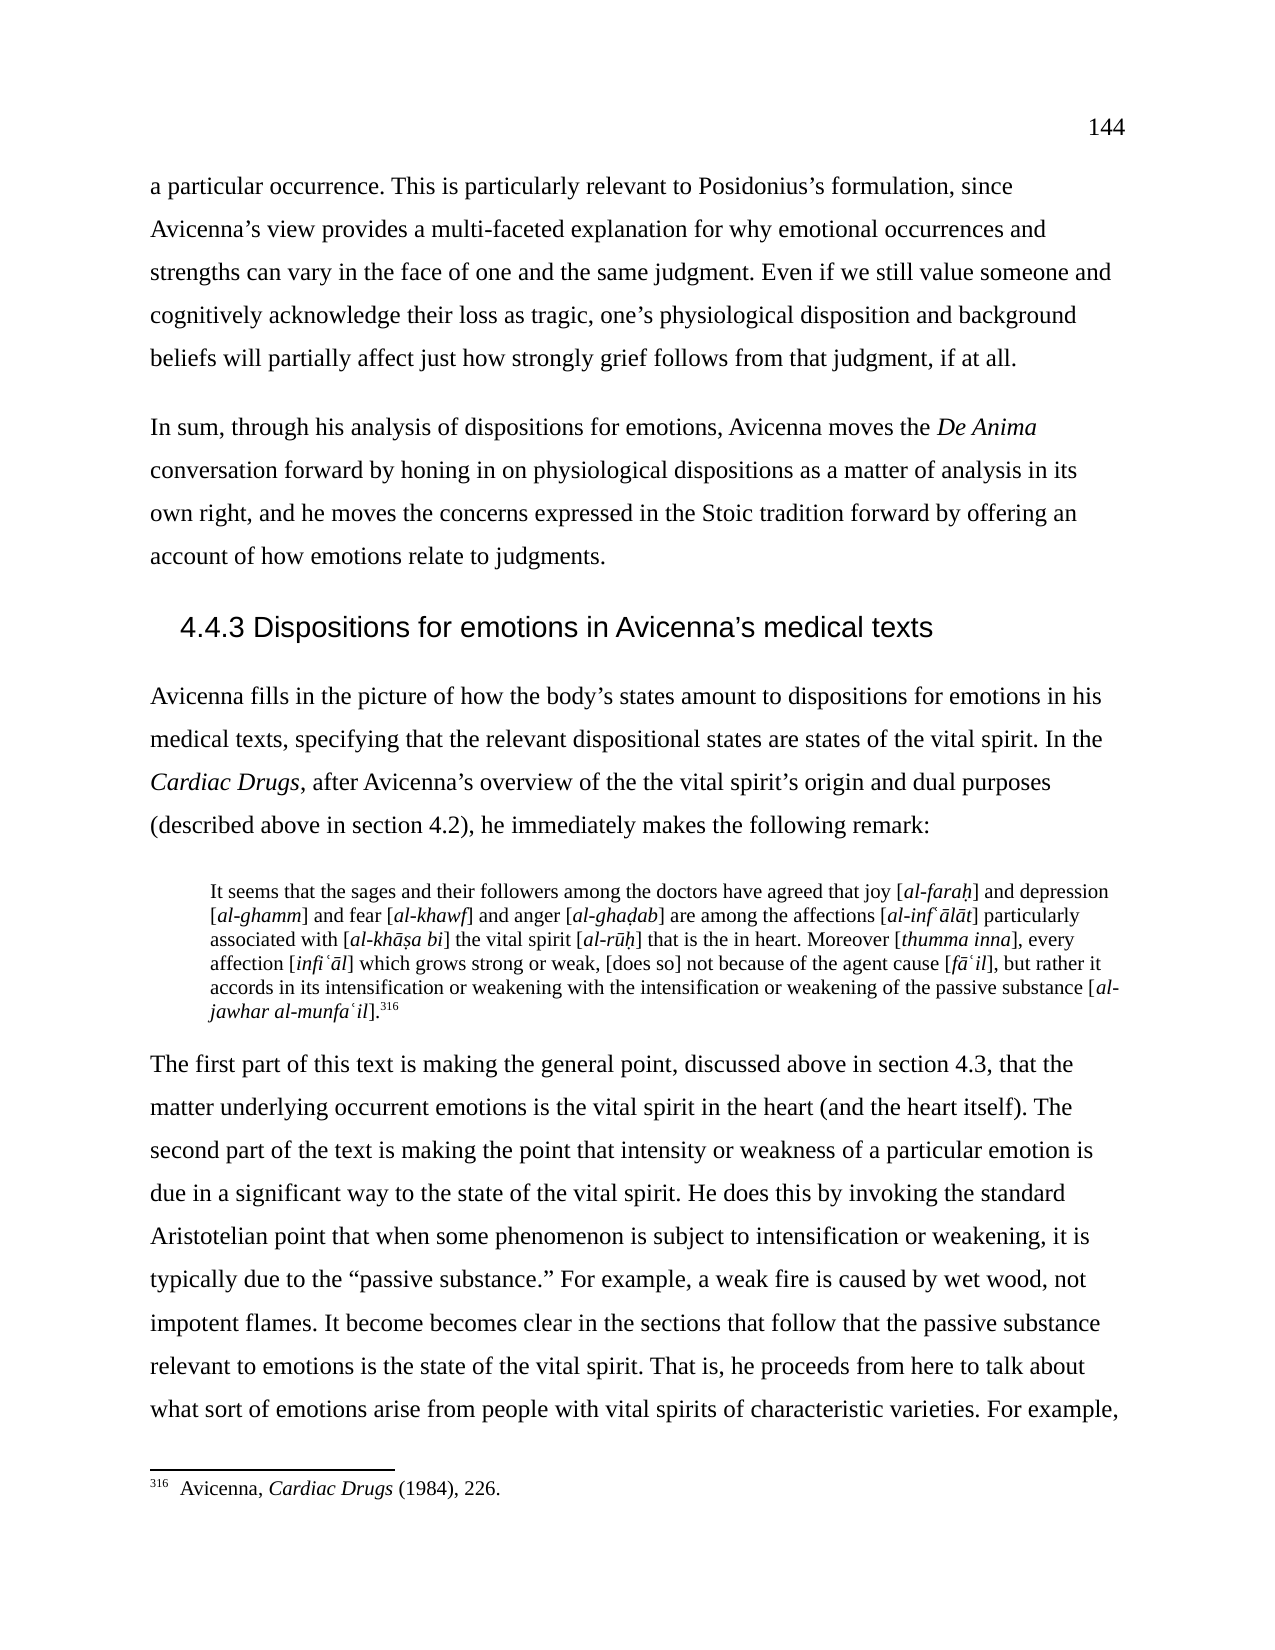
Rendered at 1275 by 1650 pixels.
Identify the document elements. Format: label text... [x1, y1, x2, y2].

text In sum, through his analysis of dispositions for emotions, Avicenna moves the De Anima conversation forward by honing in on physiological dispositions as a matter of analysis in its own right, and he moves the concerns expressed in the Stoic tradition forward by offering an account of how emotions relate to judgments. [150, 412, 1125, 570]
text Avicenna fills in the picture of how the body’s states amount to dispositions for emotions in his medical texts, specifying that the relevant dispositional states are states of the vital spirit. In the Cardiac Drugs, after Avicenna’s overview of the the vital spirit’s origin and dual purposes (described above in section 4.2), he immediately makes the following remark: [150, 681, 1125, 839]
subtitle 4.4.3 Dispositions for emotions in Avicenna’s medical texts [180, 610, 1125, 643]
text It seems that the sages and their followers among the doctors have agreed that joy [al-faraḥ] and depression [al-ghamm] and fear [al-khawf] and anger [al-ghaḍab] are among the affections [al-infʿālāt] particularly associated with [al-khāṣa bi] the vital spirit [al-rūḥ] that is the in heart. Moreover [thumma inna], every affection [infiʿāl] which grows strong or weak, [does so] not because of the agent cause [fāʿil], but rather it accords in its intensification or weakening with the intensification or weakening of the passive substance [al-jawhar al-munfaʿil]. [210, 879, 1125, 1023]
text Avicenna, Cardiac Drugs (1984), 226. [150, 1476, 1125, 1500]
text a particular occurrence. This is particularly relevant to Posidonius’s formulation, since Avicenna’s view provides a multi-faceted explanation for why emotional occurrences and strengths can vary in the face of one and the same judgment. Even if we still value someone and cognitively acknowledge their loss as tragic, one’s physiological disposition and background beliefs will partially affect just how strongly grief follows from that judgment, if at all. [150, 171, 1125, 372]
text The first part of this text is making the general point, discussed above in section 4.3, that the matter underlying occurrent emotions is the vital spirit in the heart (and the heart itself). The second part of the text is making the point that intensity or weakness of a particular emotion is due in a significant way to the state of the vital spirit. He does this by invoking the standard Aristotelian point that when some phenomenon is subject to intensification or weakening, it is typically due to the “passive substance.” For example, a weak fire is caused by wet wood, not impotent flames. It become becomes clear in the sections that follow that the passive substance relevant to emotions is the state of the vital spirit. That is, he proceeds from here to talk about what sort of emotions arise from people with vital spirits of characteristic varieties. For example, [150, 1049, 1125, 1423]
